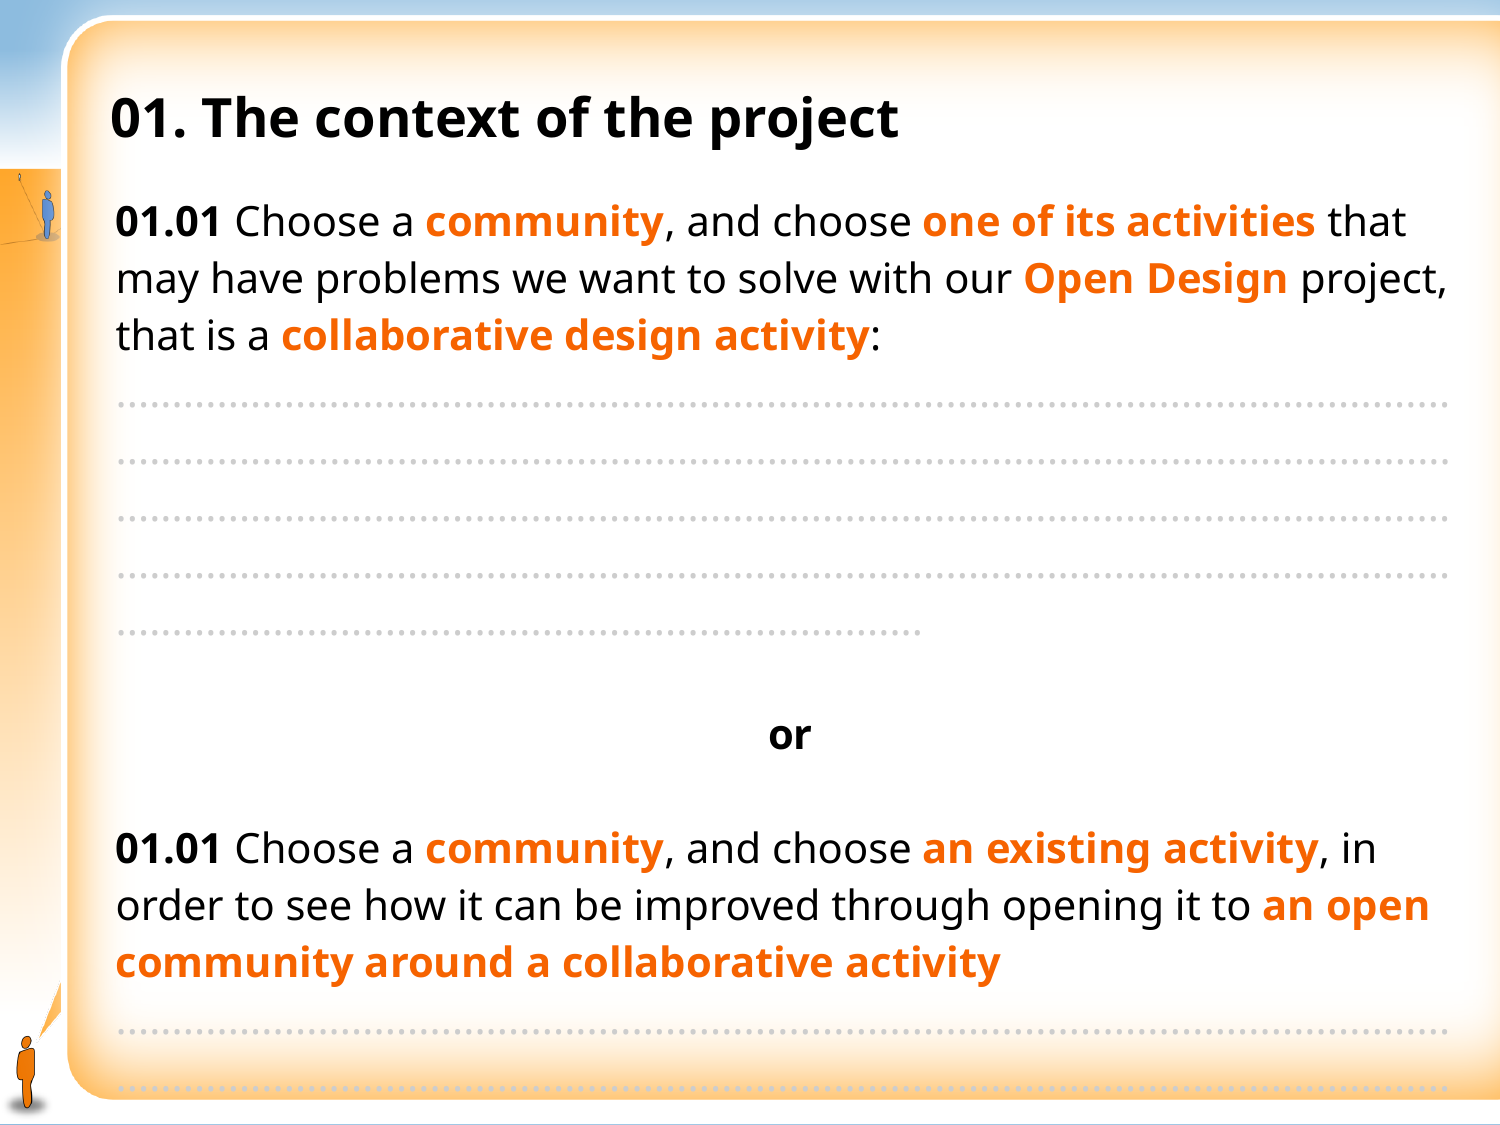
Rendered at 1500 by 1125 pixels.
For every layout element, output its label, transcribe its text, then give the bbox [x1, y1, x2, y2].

list 01.01 Choose a community, and choose one of its activities that may have problems we want to solve with our Open Design project, that is a collaborative design activity: .................................................................................................................................................................................................................................................................................................................................................................................................................................................................................................................................................................... or 01.01 Choose a community, and choose an existing activity, in order to see how it can be improved through opening it to an open community around a collaborative activity .................................................................................................................................................................................................................................................................................................................................................................................................................................................................................................................................................................... [115, 191, 1466, 1043]
title 01. The context of the project [110, 44, 1461, 188]
picture [0, 0, 1500, 1125]
